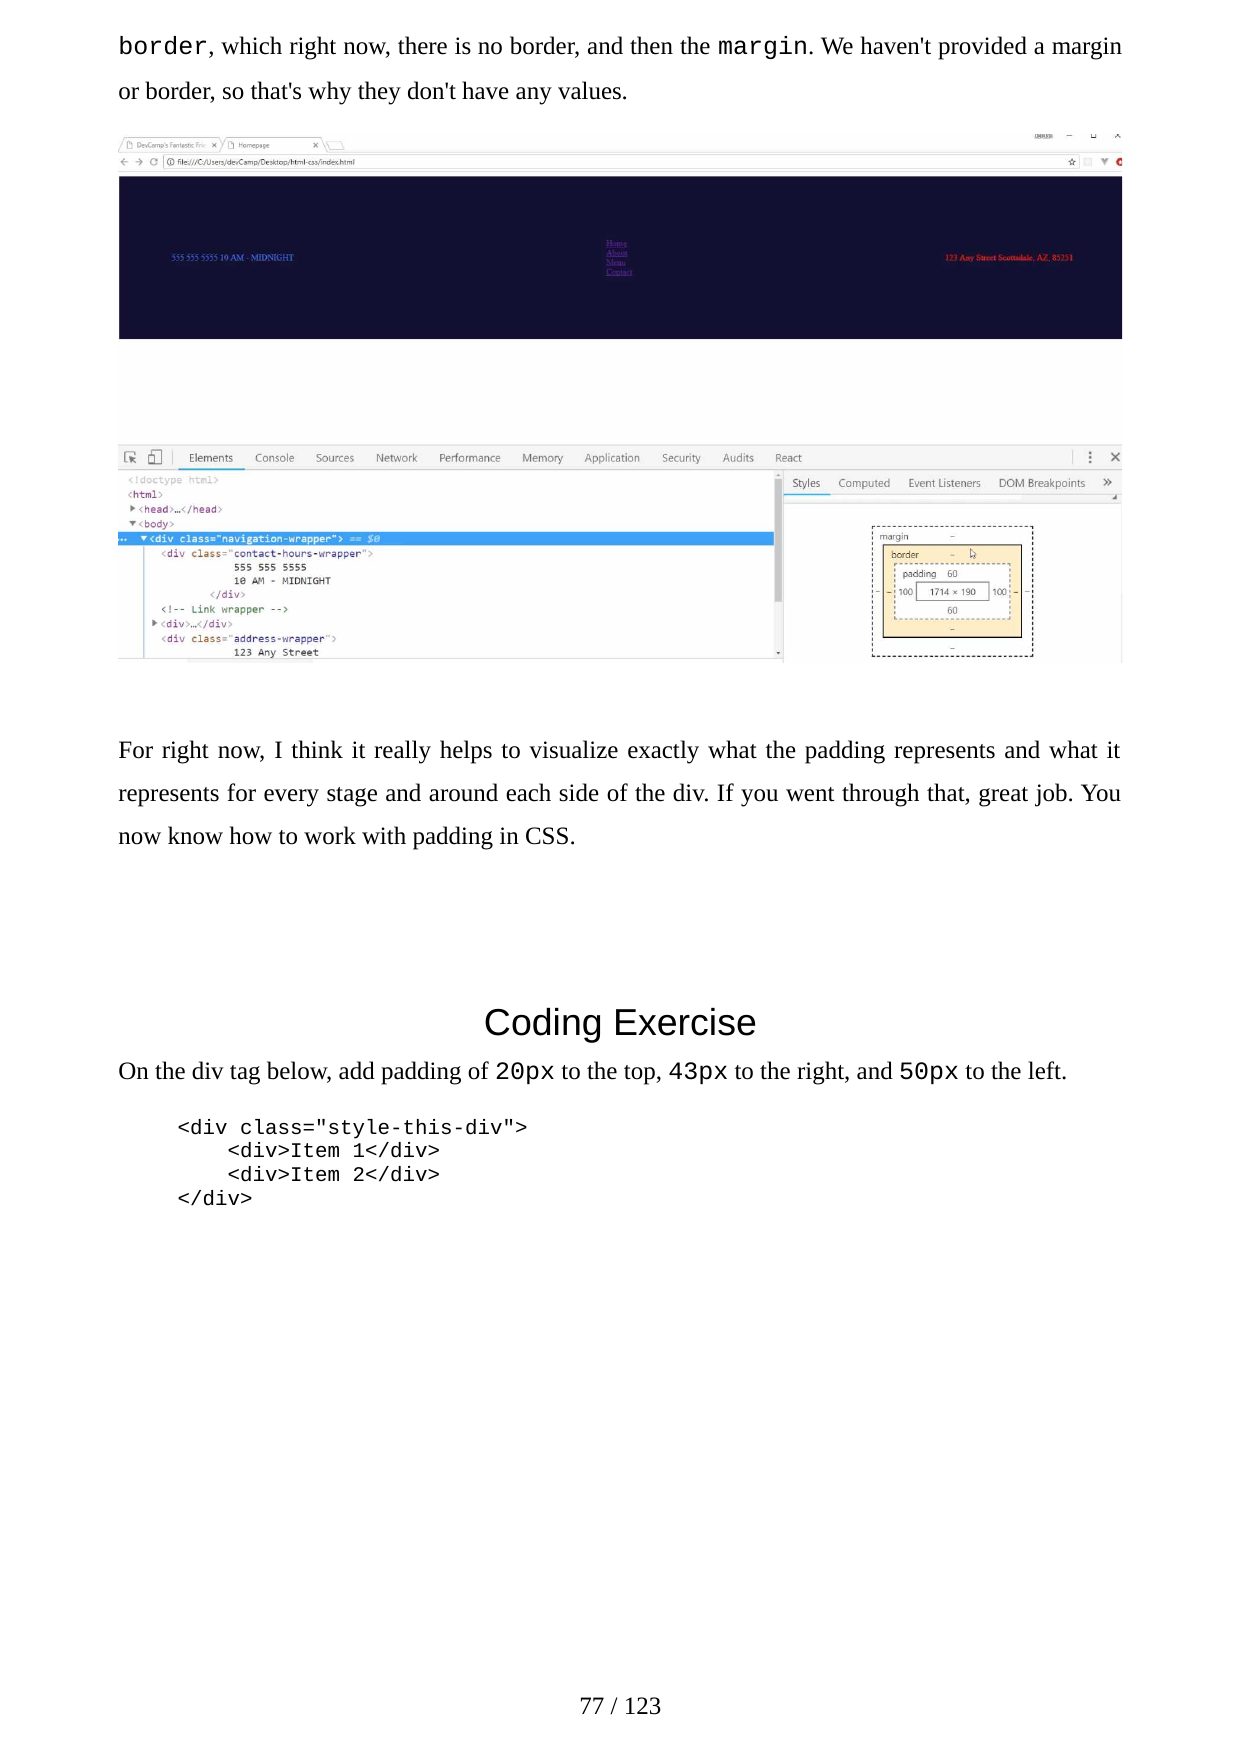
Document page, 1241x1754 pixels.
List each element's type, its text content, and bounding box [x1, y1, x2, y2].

text border, which right now, there is no border, and then the margin. We haven't provided a margin or border, so that's why they don't have any values. [118, 31, 1122, 105]
subtitle Coding Exercise [118, 1000, 1122, 1043]
text </div> [177, 1188, 1122, 1211]
text For right now, I think it really helps to visualize exactly what the padding represents and what it represents for every stage and around each side of the div. If you went through that, great job. You now know how to work with padding in CSS. [118, 735, 1122, 850]
text <div>Item 2</div> [177, 1164, 1122, 1188]
text On the div tag below, add padding of 20px to the top, 43px to the right, and 50px to the left. [118, 1056, 1122, 1087]
text <div>Item 1</div> [177, 1141, 1122, 1164]
picture [118, 134, 1123, 663]
text <div class="style-this-div"> [177, 1117, 1122, 1141]
